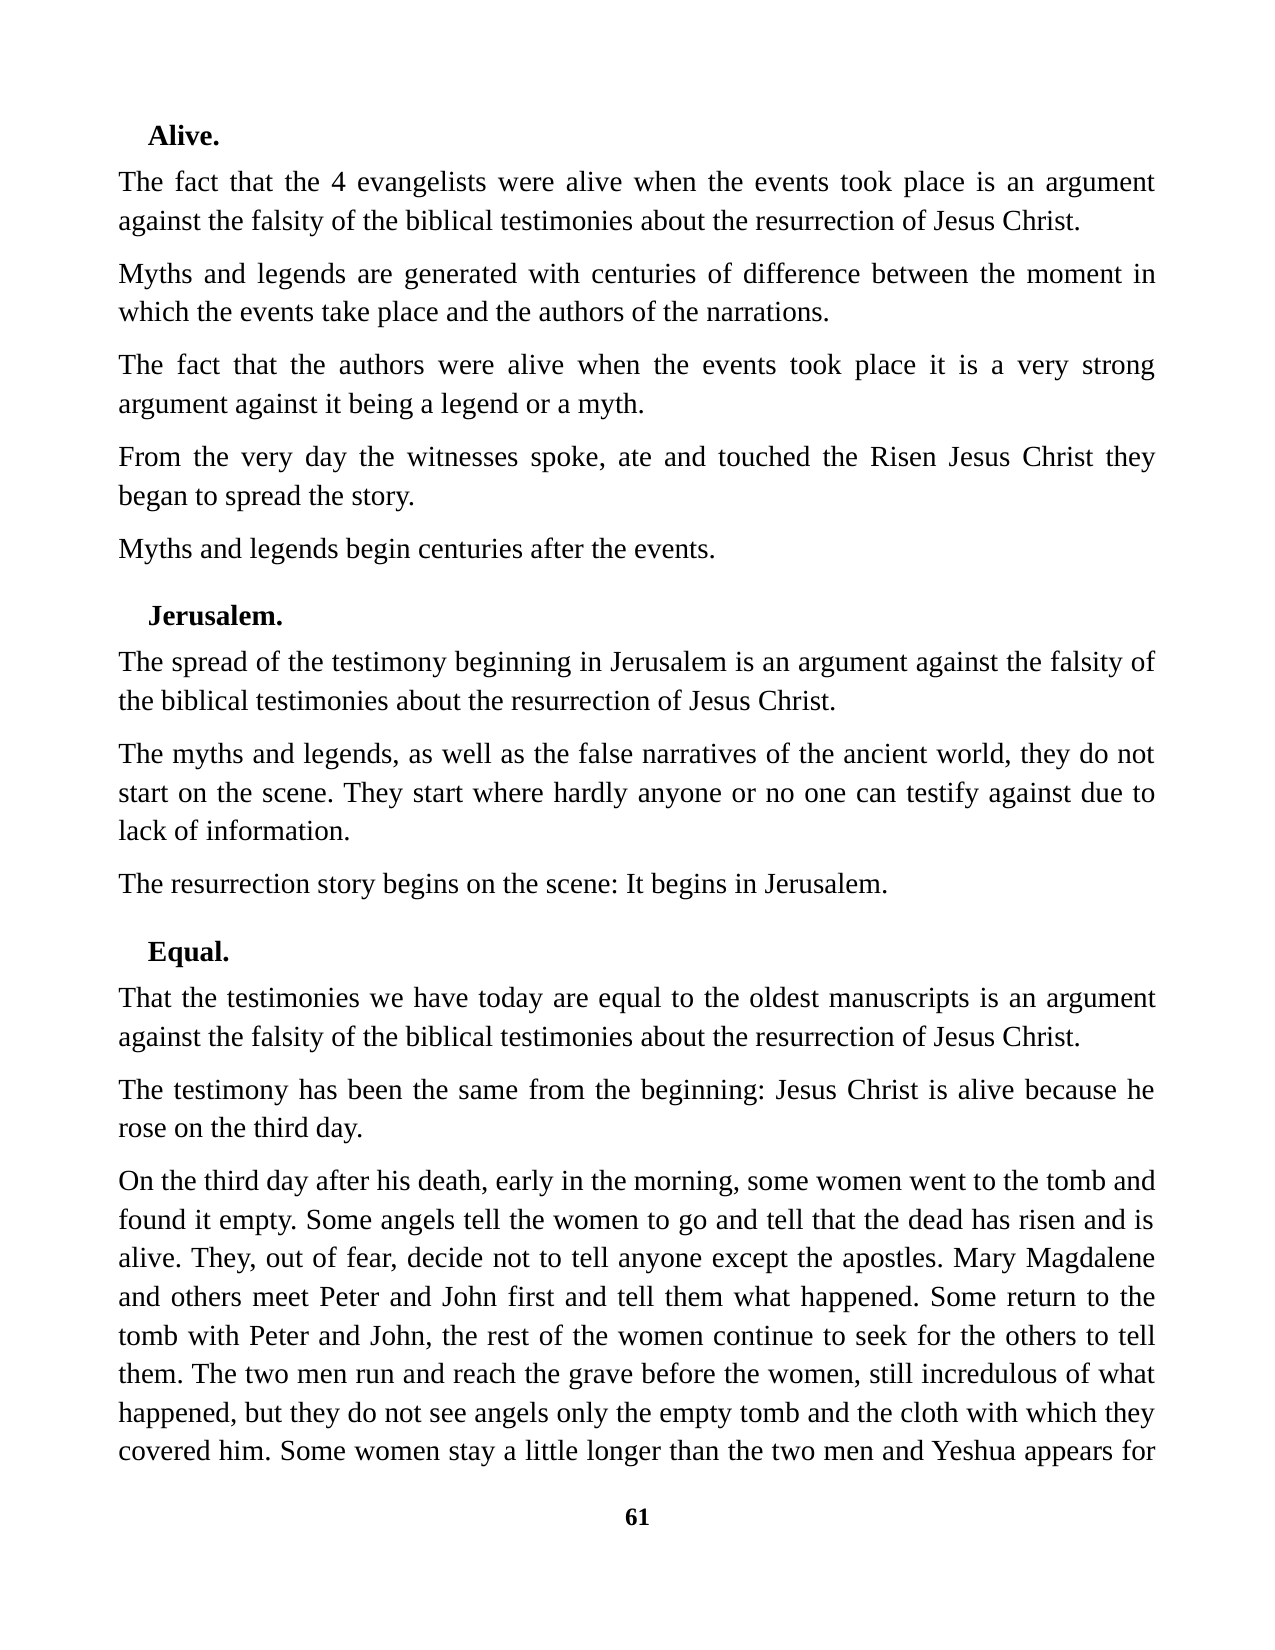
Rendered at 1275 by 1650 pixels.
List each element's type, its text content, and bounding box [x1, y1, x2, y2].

text That the testimonies we have today are equal to the oldest manuscripts is an argument against the falsity of the biblical testimonies about the resurrection of Jesus Christ. [118, 980, 1157, 1052]
subtitle Alive. [148, 118, 1157, 152]
text The spread of the testimony beginning in Jerusalem is an argument against the falsity of the biblical testimonies about the resurrection of Jesus Christ. [118, 644, 1157, 717]
text The fact that the authors were alive when the events took place it is a very strong argument against it being a legend or a myth. [118, 347, 1157, 419]
subtitle Jerusalem. [148, 598, 1157, 632]
subtitle Equal. [148, 934, 1157, 968]
text Myths and legends are generated with centuries of difference between the moment in which the events take place and the authors of the narrations. [118, 256, 1157, 328]
text The testimony has been the same from the beginning: Jesus Christ is alive because he rose on the third day. [118, 1072, 1157, 1144]
text Myths and legends begin centuries after the events. [118, 531, 1157, 564]
text On the third day after his death, early in the morning, some women went to the tomb and found it empty. Some angels tell the women to go and tell that the dead has risen and is alive. They, out of fear, decide not to tell anyone except the apostles. Mary Magdalene and others meet Peter and John first and tell them what happened. Some return to the tomb with Peter and John, the rest of the women continue to seek for the others to tell them. The two men run and reach the grave before the women, still incredulous of what happened, but they do not see angels only the empty tomb and the cloth with which they covered him. Some women stay a little longer than the two men and Yeshua appears for [118, 1163, 1157, 1467]
text The myths and legends, as well as the false narratives of the ancient world, they do not start on the scene. They start where hardly anyone or no one can testify against due to lack of information. [118, 736, 1157, 847]
text The fact that the 4 evangelists were alive when the events took place is an argument against the falsity of the biblical testimonies about the resurrection of Jesus Christ. [118, 164, 1157, 236]
text From the very day the witnesses spoke, ate and touched the Risen Jesus Christ they began to spread the story. [118, 439, 1157, 511]
text The resurrection story begins on the scene: It begins in Jerusalem. [118, 866, 1157, 900]
